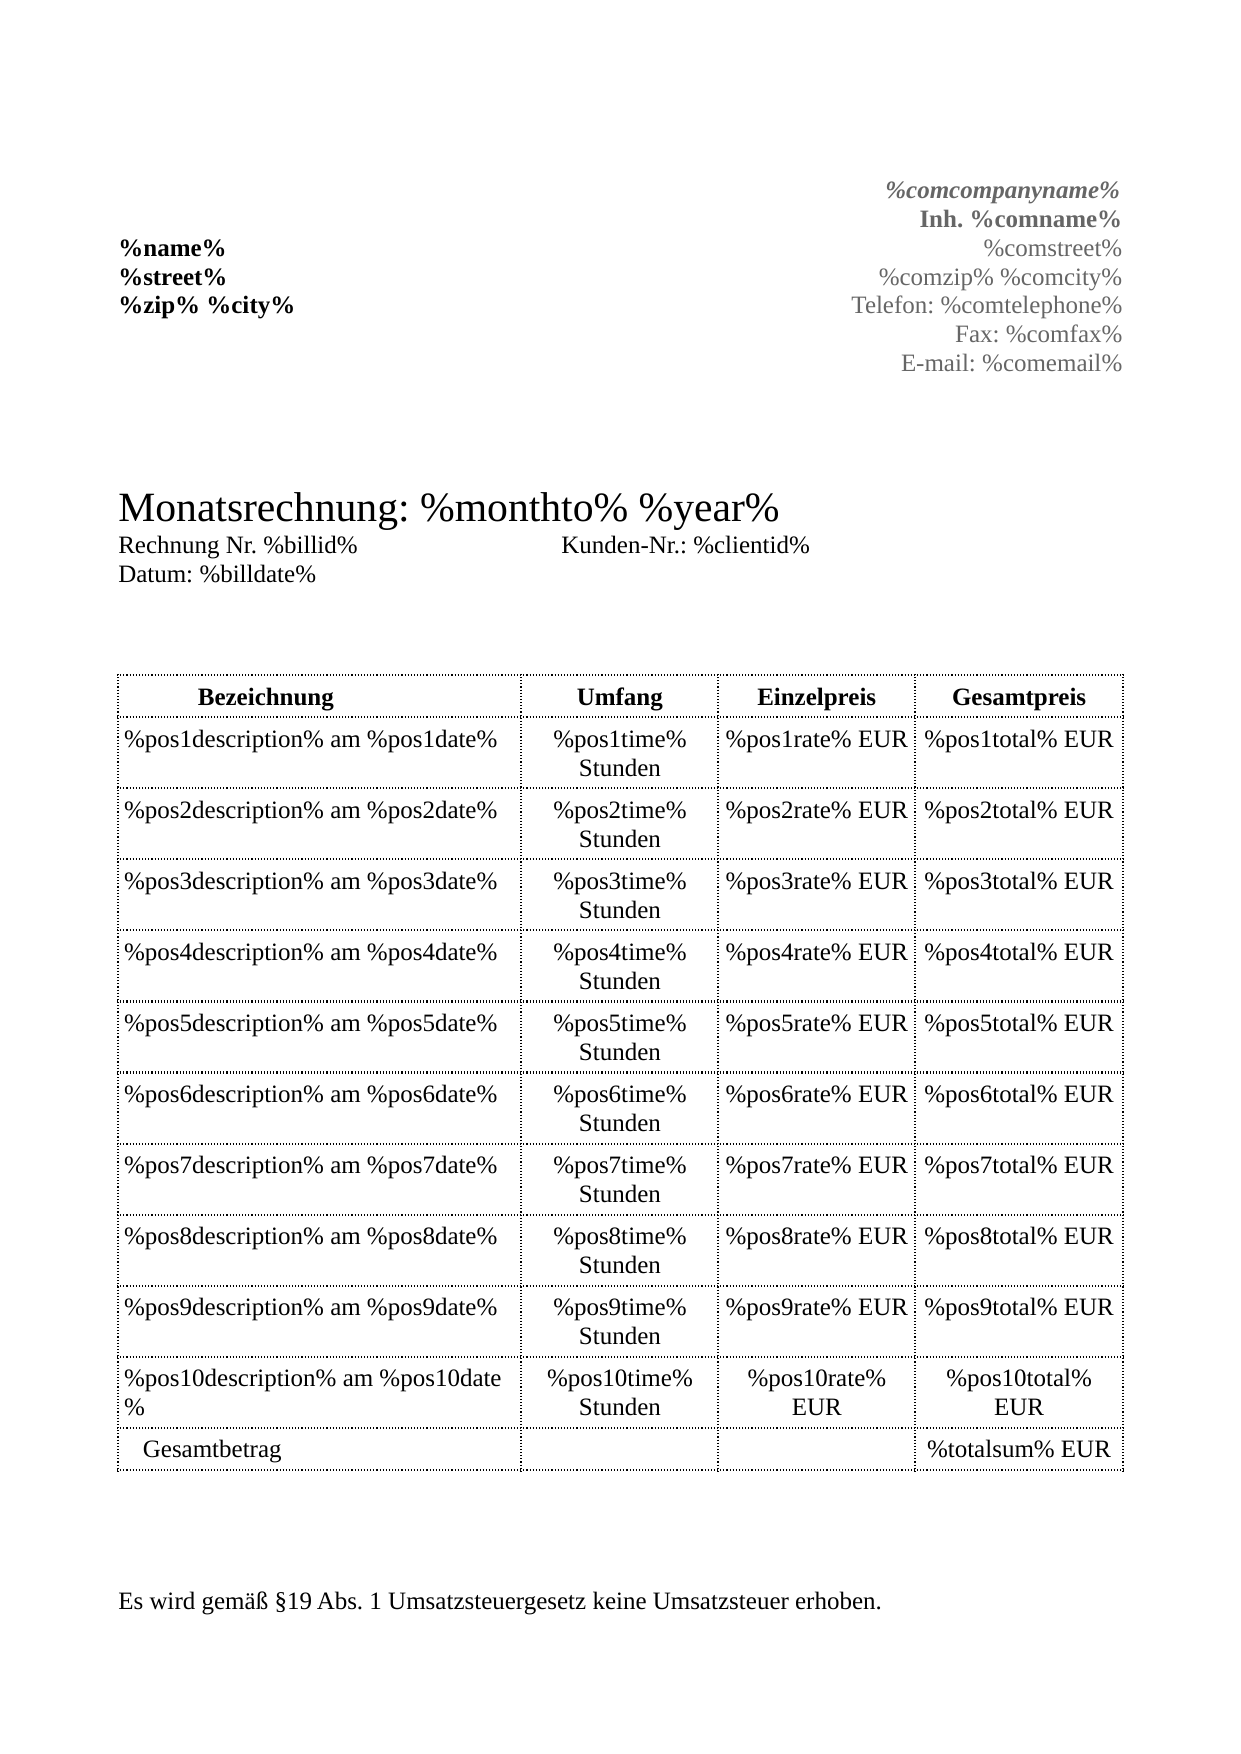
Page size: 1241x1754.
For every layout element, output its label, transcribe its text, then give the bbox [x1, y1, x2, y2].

text Rechnung Nr. %billid% Kunden-Nr.: %clientid% Datum: %billdate% [118, 530, 1122, 588]
table_cell %pos1time% Stunden [521, 716, 718, 787]
table_cell %pos8total% EUR [915, 1214, 1123, 1284]
table_cell Gesamtbetrag [118, 1427, 521, 1469]
table_cell [521, 1427, 718, 1469]
table_cell %pos2total% EUR [915, 787, 1123, 858]
table_cell %pos6total% EUR [915, 1071, 1123, 1142]
table_cell %pos7total% EUR [915, 1143, 1123, 1213]
table_cell %pos10description% am %pos10date% [118, 1356, 521, 1427]
table_cell %pos1description% am %pos1date% [118, 716, 521, 787]
table_cell %pos4time% Stunden [521, 929, 718, 1000]
table_cell %pos6time% Stunden [521, 1071, 718, 1142]
table_header Einzelpreis [718, 674, 915, 716]
text E-mail: %comemail% [502, 348, 1122, 377]
table_cell %pos3time% Stunden [521, 858, 718, 929]
table_cell [718, 1427, 915, 1469]
table_cell %pos3total% EUR [915, 858, 1123, 929]
text %comstreet% [502, 233, 1122, 262]
table_cell %pos5time% Stunden [521, 1000, 718, 1071]
text Monatsrechnung: %monthto% %year% [118, 482, 1122, 530]
table_cell %pos2time% Stunden [521, 787, 718, 858]
table_cell %pos5rate% EUR [718, 1000, 915, 1071]
text %street% [118, 262, 502, 291]
table_cell %pos9description% am %pos9date% [118, 1285, 521, 1356]
text Telefon: %comtelephone% [502, 291, 1122, 319]
table_cell %pos4rate% EUR [718, 929, 915, 1000]
text %comcompanyname% [502, 176, 1122, 204]
table_cell %pos9total% EUR [915, 1285, 1123, 1356]
table_header Umfang [521, 674, 718, 716]
table_cell %pos1rate% EUR [718, 716, 915, 787]
table_cell %pos7rate% EUR [718, 1143, 915, 1213]
table_cell %pos10time% Stunden [521, 1356, 718, 1427]
table_cell %totalsum% EUR [915, 1427, 1123, 1469]
table_header Bezeichnung [118, 674, 521, 716]
table_cell %pos4description% am %pos4date% [118, 929, 521, 1000]
table_cell %pos4total% EUR [915, 929, 1123, 1000]
text Inh. %comname% [502, 204, 1122, 233]
table_cell %pos2rate% EUR [718, 787, 915, 858]
table_cell %pos5total% EUR [915, 1000, 1123, 1071]
table_cell %pos6rate% EUR [718, 1071, 915, 1142]
table_cell %pos3description% am %pos3date% [118, 858, 521, 929]
text Es wird gemäß §19 Abs. 1 Umsatzsteuergesetz keine Umsatzsteuer erhoben. [118, 1586, 1122, 1615]
table_cell %pos5description% am %pos5date% [118, 1000, 521, 1071]
text Fax: %comfax% [502, 319, 1122, 348]
table_cell %pos7time% Stunden [521, 1143, 718, 1213]
table_header Gesamtpreis [915, 674, 1123, 716]
table_cell %pos3rate% EUR [718, 858, 915, 929]
text %comzip% %comcity% [502, 262, 1122, 291]
table_cell %pos9rate% EUR [718, 1285, 915, 1356]
table_cell %pos7description% am %pos7date% [118, 1143, 521, 1213]
table_cell %pos10rate% EUR [718, 1356, 915, 1427]
table_cell %pos2description% am %pos2date% [118, 787, 521, 858]
table_cell %pos8time% Stunden [521, 1214, 718, 1284]
table_cell %pos8rate% EUR [718, 1214, 915, 1284]
table_cell %pos6description% am %pos6date% [118, 1071, 521, 1142]
table_cell %pos9time% Stunden [521, 1285, 718, 1356]
table_cell %pos10total% EUR [915, 1356, 1123, 1427]
text %zip% %city% [118, 291, 502, 319]
text %name% [118, 233, 502, 262]
table_cell %pos8description% am %pos8date% [118, 1214, 521, 1284]
table_cell %pos1total% EUR [915, 716, 1123, 787]
